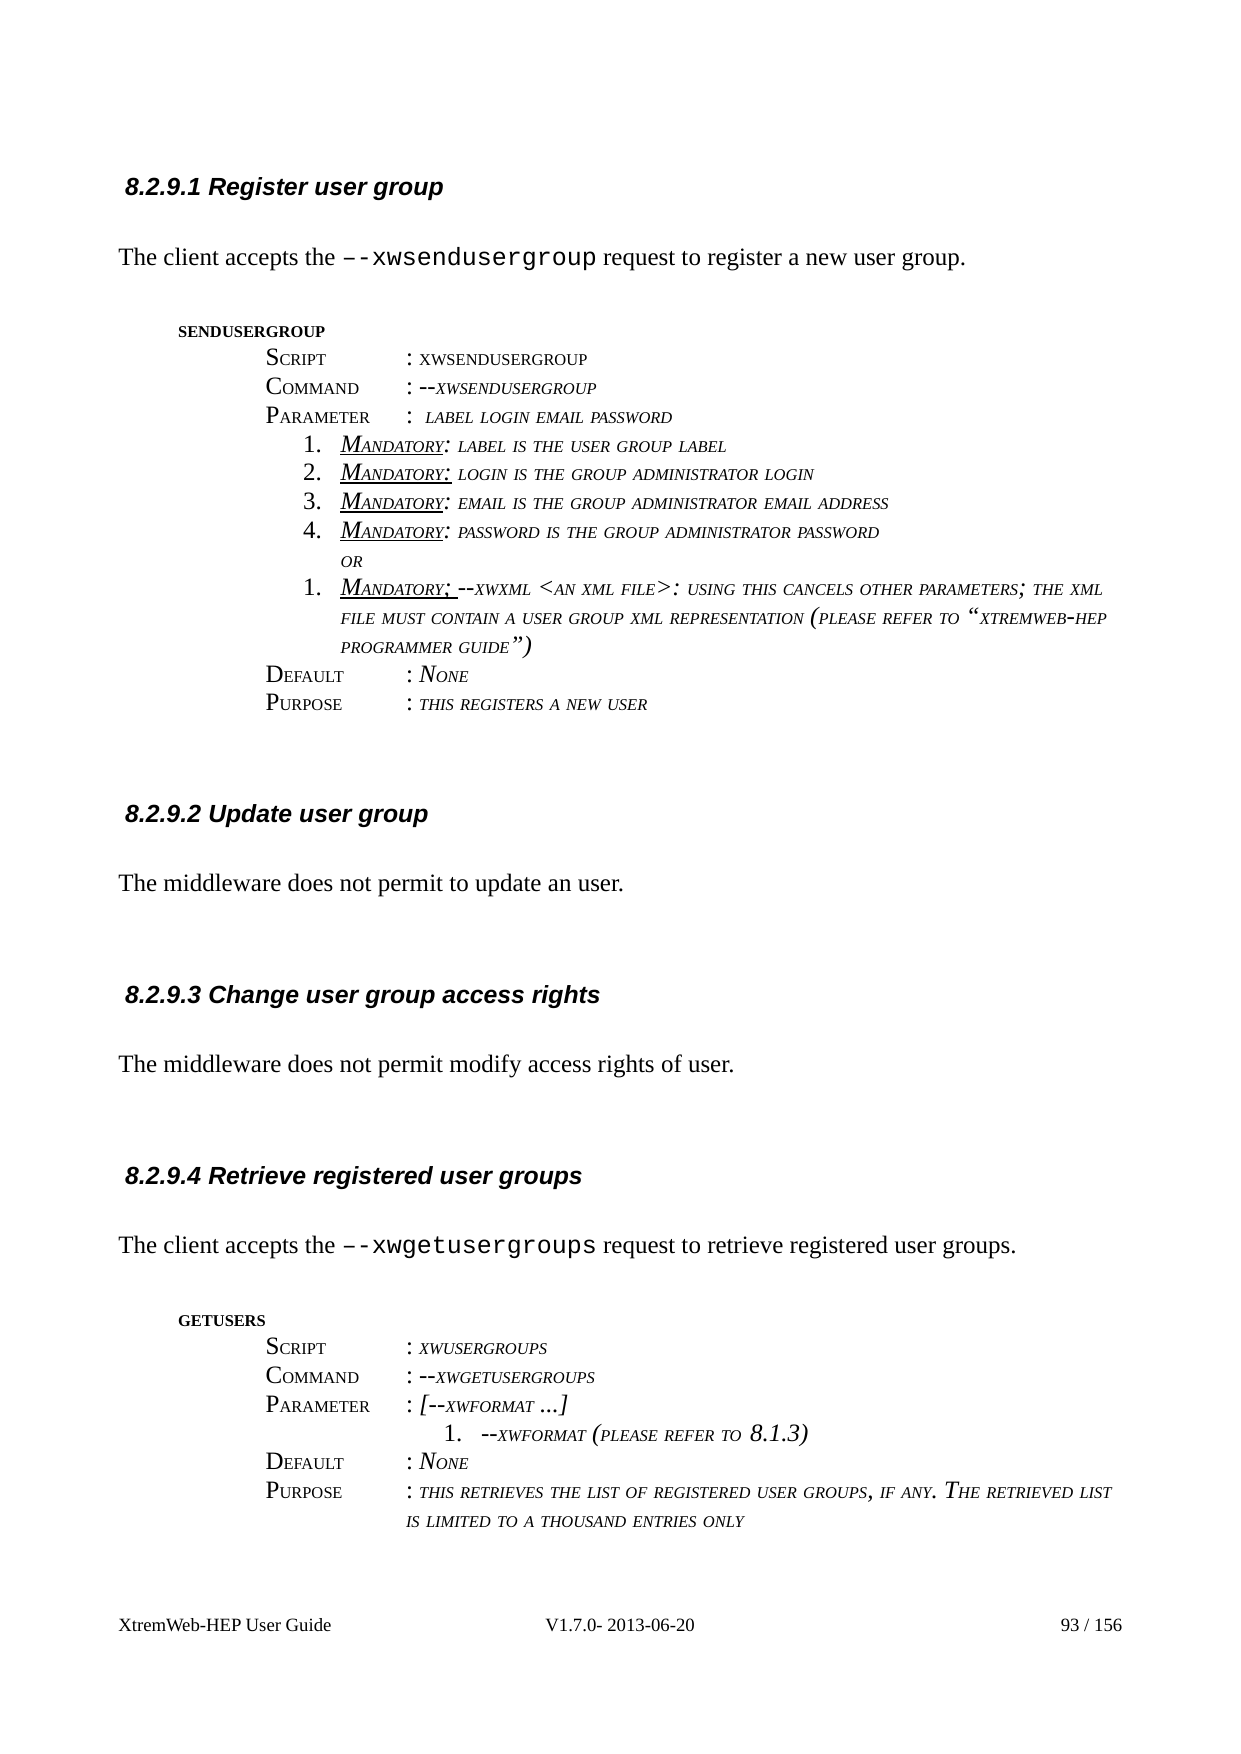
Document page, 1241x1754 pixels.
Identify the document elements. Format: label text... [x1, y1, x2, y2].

text Command : --xwsendusergroup [265, 371, 1122, 400]
text The client accepts the –-xwsendusergroup request to register a new user group. [118, 242, 1122, 272]
text Command : --xwgetusergroups [265, 1360, 1122, 1389]
list Mandatory: label is the user group label [303, 429, 1122, 457]
subtitle Change user group access rights [118, 980, 1122, 1008]
subtitle Register user group [118, 172, 1122, 200]
text The middleware does not permit modify access rights of user. [118, 1049, 1122, 1078]
text Purpose : this retrieves the list of registered user groups, if any. The retrieved list is limited to a thousand entries only [265, 1475, 1122, 1533]
text Parameter : [--xwformat ...] [265, 1389, 1122, 1418]
subtitle Retrieve registered user groups [118, 1161, 1122, 1189]
list Mandatory: email is the group administrator email address [303, 486, 1122, 515]
list --xwformat (please refer to 8.1.3) [443, 1418, 1122, 1446]
text Script : xwusergroups [265, 1331, 1122, 1360]
list Mandatory: password is the group administrator password [303, 515, 1122, 544]
text sendusergroup [178, 314, 1122, 342]
list Mandatory: login is the group administrator login [303, 457, 1122, 486]
text Parameter : label login email password [265, 400, 1122, 429]
text getusers [178, 1303, 1122, 1331]
list Mandatory; --xwxml <an xml file>: using this cancels other parameters; the xml file must contain a user group xml representation (please refer to “xtremweb-hep programmer guide”) [303, 572, 1122, 659]
text The client accepts the –-xwgetusergroups request to retrieve registered user groups. [118, 1231, 1122, 1261]
list or [303, 544, 1122, 572]
text Script : xwsendusergroup [265, 342, 1122, 371]
text Purpose : this registers a new user [265, 687, 1122, 716]
text Default : None [265, 1446, 1122, 1475]
text Default : None [265, 659, 1122, 687]
text The middleware does not permit to update an user. [118, 868, 1122, 897]
subtitle Update user group [118, 799, 1122, 827]
